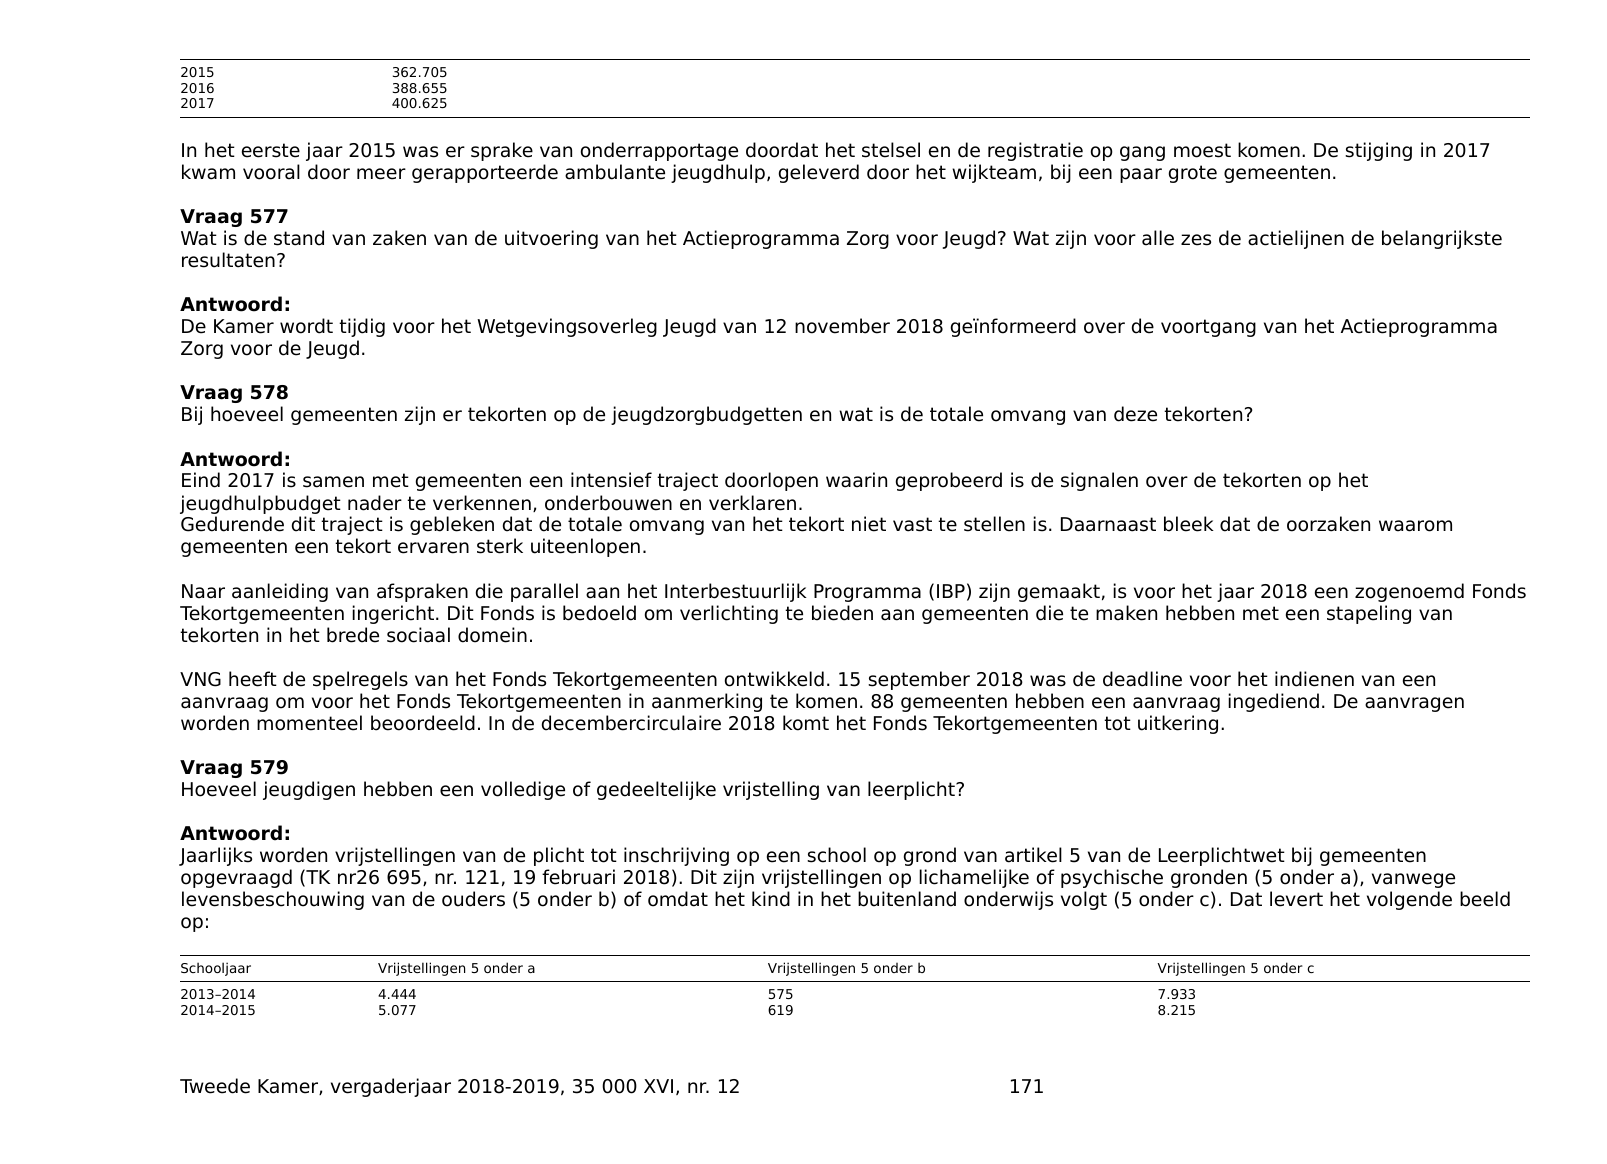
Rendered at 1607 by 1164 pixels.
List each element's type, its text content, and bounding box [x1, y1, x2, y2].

text Antwoord: [180, 823, 1529, 845]
table_header Schooljaar [180, 956, 372, 981]
text Vraag 578 [180, 382, 1529, 404]
table_cell 400.625 [386, 96, 1529, 117]
table_header 362.705 [386, 60, 1529, 81]
text Antwoord: [180, 294, 1529, 316]
text In het eerste jaar 2015 was er sprake van onderrapportage doordat het stelsel en de registratie op gang moest komen. De stijging in 2017 kwam vooral door meer gerapporteerde ambulante jeugdhulp, geleverd door het wijkteam, bij een paar grote gemeenten. [180, 140, 1529, 184]
table_cell 619 [762, 1002, 1152, 1018]
table_cell 388.655 [386, 81, 1529, 96]
text Hoeveel jeugdigen hebben een volledige of gedeeltelijke vrijstelling van leerplicht? [180, 779, 1529, 801]
text Wat is de stand van zaken van de uitvoering van het Actieprogramma Zorg voor Jeugd? Wat zijn voor alle zes de actielijnen de belangrijkste resultaten? [180, 228, 1529, 272]
table_cell 2014–2015 [180, 1002, 372, 1018]
text Jaarlijks worden vrijstellingen van de plicht tot inschrijving op een school op grond van artikel 5 van de Leerplichtwet bij gemeenten opgevraagd (TK nr26 695, nr. 121, 19 februari 2018). Dit zijn vrijstellingen op lichamelijke of psychische gronden (5 onder a), vanwege levensbeschouwing van de ouders (5 onder b) of omdat het kind in het buitenland onderwijs volgt (5 onder c). Dat levert het volgende beeld op: [180, 845, 1529, 933]
text Vraag 579 [180, 757, 1529, 779]
text Eind 2017 is samen met gemeenten een intensief traject doorlopen waarin geprobeerd is de signalen over de tekorten op het jeugdhulpbudget nader te verkennen, onderbouwen en verklaren. [180, 470, 1529, 514]
table_cell 5.077 [372, 1002, 762, 1018]
text De Kamer wordt tijdig voor het Wetgevingsoverleg Jeugd van 12 november 2018 geïnformeerd over de voortgang van het Actieprogramma Zorg voor de Jeugd. [180, 316, 1529, 360]
text Antwoord: [180, 448, 1529, 470]
table_cell 2017 [180, 96, 386, 117]
table_header 2015 [180, 60, 386, 81]
table_header Vrijstellingen 5 onder c [1152, 956, 1529, 981]
text VNG heeft de spelregels van het Fonds Tekortgemeenten ontwikkeld. 15 september 2018 was de deadline voor het indienen van een aanvraag om voor het Fonds Tekortgemeenten in aanmerking te komen. 88 gemeenten hebben een aanvraag ingediend. De aanvragen worden momenteel beoordeeld. In de decembercirculaire 2018 komt het Fonds Tekortgemeenten tot uitkering. [180, 669, 1529, 734]
text Vraag 577 [180, 206, 1529, 228]
table_cell 4.444 [372, 982, 762, 1002]
table_cell 2013–2014 [180, 982, 372, 1002]
table_cell 8.215 [1152, 1002, 1529, 1018]
table_cell 7.933 [1152, 982, 1529, 1002]
table_header Vrijstellingen 5 onder b [762, 956, 1152, 981]
table_cell 575 [762, 982, 1152, 1002]
text Bij hoeveel gemeenten zijn er tekorten op de jeugdzorgbudgetten en wat is de totale omvang van deze tekorten? [180, 404, 1529, 426]
table_header Vrijstellingen 5 onder a [372, 956, 762, 981]
text Naar aanleiding van afspraken die parallel aan het Interbestuurlijk Programma (IBP) zijn gemaakt, is voor het jaar 2018 een zogenoemd Fonds Tekortgemeenten ingericht. Dit Fonds is bedoeld om verlichting te bieden aan gemeenten die te maken hebben met een stapeling van tekorten in het brede sociaal domein. [180, 581, 1529, 646]
text Gedurende dit traject is gebleken dat de totale omvang van het tekort niet vast te stellen is. Daarnaast bleek dat de oorzaken waarom gemeenten een tekort ervaren sterk uiteenlopen. [180, 514, 1529, 558]
table_cell 2016 [180, 81, 386, 96]
